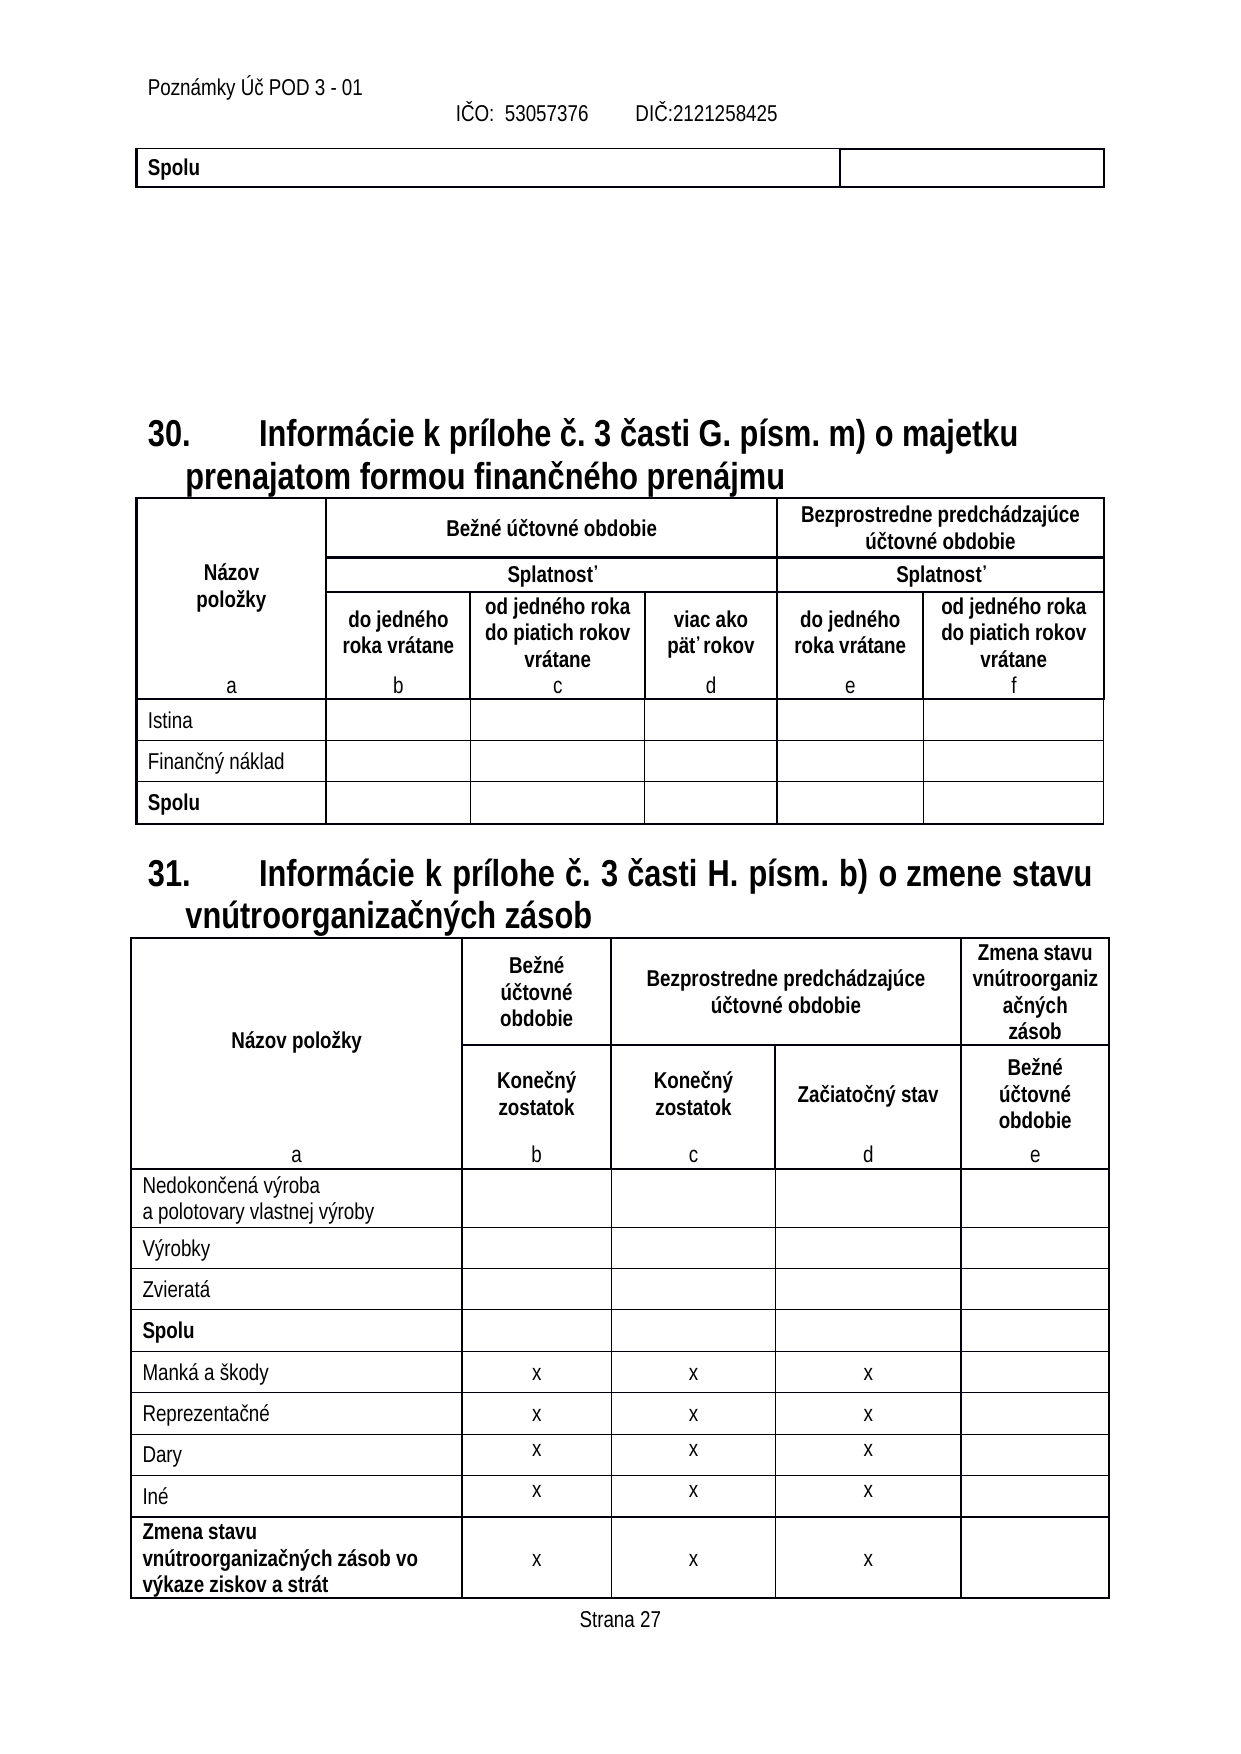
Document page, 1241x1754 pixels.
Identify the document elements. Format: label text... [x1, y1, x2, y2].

table_cell [463, 1228, 611, 1268]
table_cell [962, 1476, 1108, 1516]
table_cell x [776, 1352, 960, 1392]
table_cell [612, 1269, 775, 1309]
table_cell Začiatočný stav [776, 1046, 960, 1141]
table_header Názov položky [132, 939, 461, 1141]
table_cell od jedného roka do piatich rokov vrátane [924, 593, 1103, 672]
table_cell Konečný zostatok [612, 1046, 774, 1141]
table_header Bežné účtovné obdobie [463, 939, 610, 1044]
table_cell Konečný zostatok [463, 1046, 610, 1141]
table_cell [612, 1170, 775, 1227]
table_cell Nedokončená výroba a polotovary vlastnej výroby [132, 1170, 461, 1227]
table_cell do jedného roka vrátane [778, 593, 922, 672]
table_cell [962, 1269, 1108, 1309]
table_cell b [463, 1141, 610, 1168]
table_cell b [327, 672, 469, 698]
table_cell x [463, 1476, 611, 1516]
table_cell [924, 700, 1103, 740]
table_cell Istina [138, 700, 325, 740]
table_cell od jedného roka do piatich rokov vrátane [471, 593, 644, 672]
table_cell [924, 782, 1103, 822]
table_cell Spolu [132, 1310, 461, 1351]
table_cell [471, 700, 644, 740]
table_cell x [612, 1476, 775, 1516]
table_cell Splatnosť [778, 559, 1103, 591]
table_cell c [471, 672, 644, 698]
table_cell [778, 782, 923, 822]
table_cell [471, 741, 644, 781]
table_cell [962, 1393, 1108, 1433]
table_cell [924, 741, 1103, 781]
table_cell Zvieratá [132, 1269, 461, 1309]
table_cell Splatnosť [327, 559, 776, 591]
table_cell [463, 1310, 611, 1351]
table_cell Dary [132, 1435, 461, 1475]
table_cell [612, 1228, 775, 1268]
table_cell e [962, 1141, 1108, 1168]
table_header Bezprostredne predchádzajúce účtovné obdobie [612, 939, 960, 1044]
table_cell Zmena stavu vnútroorganizačných zásob vo výkaze ziskov a strát [132, 1518, 461, 1597]
table_cell a [138, 672, 325, 698]
table_cell [776, 1269, 960, 1309]
table_cell [776, 1170, 960, 1227]
table_cell d [646, 672, 776, 698]
table_cell d [776, 1141, 960, 1168]
table_cell [962, 1435, 1108, 1475]
table_cell x [612, 1518, 775, 1597]
table_cell [841, 150, 1103, 186]
table_cell Spolu [138, 149, 839, 186]
table_cell Reprezentačné [132, 1393, 461, 1433]
table_cell Iné [132, 1476, 461, 1516]
table_cell [962, 1518, 1108, 1597]
table_cell x [612, 1393, 775, 1433]
table_cell x [463, 1393, 611, 1433]
table_cell [778, 741, 923, 781]
table_cell x [463, 1352, 611, 1392]
table_cell x [776, 1518, 960, 1597]
table_cell [645, 700, 776, 740]
table_cell [463, 1269, 611, 1309]
title Informácie k prílohe č. 3 časti G. písm. m) o majetku prenajatom formou finančného prenájmu [148, 411, 1092, 497]
table_cell x [463, 1518, 611, 1597]
table_cell Bežné účtovné obdobie [962, 1046, 1108, 1141]
table_cell x [776, 1476, 960, 1516]
table_cell a [132, 1141, 461, 1168]
table_cell do jedného roka vrátane [327, 593, 469, 672]
table_cell [776, 1310, 960, 1351]
table_header Zmena stavu vnútroorganizačných zásob [962, 939, 1108, 1044]
table_cell [471, 782, 644, 822]
table_header Bezprostredne predchádzajúce účtovné obdobie [778, 499, 1103, 556]
table_cell c [612, 1141, 774, 1168]
table_cell Manká a škody [132, 1352, 461, 1392]
table_cell [778, 700, 923, 740]
table_cell [962, 1310, 1108, 1351]
table_cell [327, 741, 470, 781]
table_cell viac ako päť rokov [646, 593, 776, 672]
table_cell [327, 782, 470, 822]
table_cell x [463, 1435, 611, 1475]
table_header Bežné účtovné obdobie [327, 499, 776, 556]
table_cell [612, 1310, 775, 1351]
table_cell [645, 782, 776, 822]
table_cell x [612, 1435, 775, 1475]
table_cell Spolu [138, 782, 325, 822]
title Informácie k prílohe č. 3 časti H. písm. b) o zmene stavu vnútroorganizačných zásob [148, 851, 1092, 937]
table_cell [962, 1170, 1108, 1227]
table_cell Výrobky [132, 1228, 461, 1268]
table_cell x [776, 1435, 960, 1475]
table_cell e [778, 672, 922, 698]
table_header Názov položky [138, 499, 325, 672]
table_cell [463, 1170, 611, 1227]
table_cell [327, 700, 470, 740]
table_cell [962, 1228, 1108, 1268]
table_cell x [612, 1352, 775, 1392]
table_cell Finančný náklad [138, 741, 325, 781]
table_cell f [924, 672, 1103, 698]
table_cell [962, 1352, 1108, 1392]
table_cell [776, 1228, 960, 1268]
table_cell x [776, 1393, 960, 1433]
table_cell [645, 741, 776, 781]
